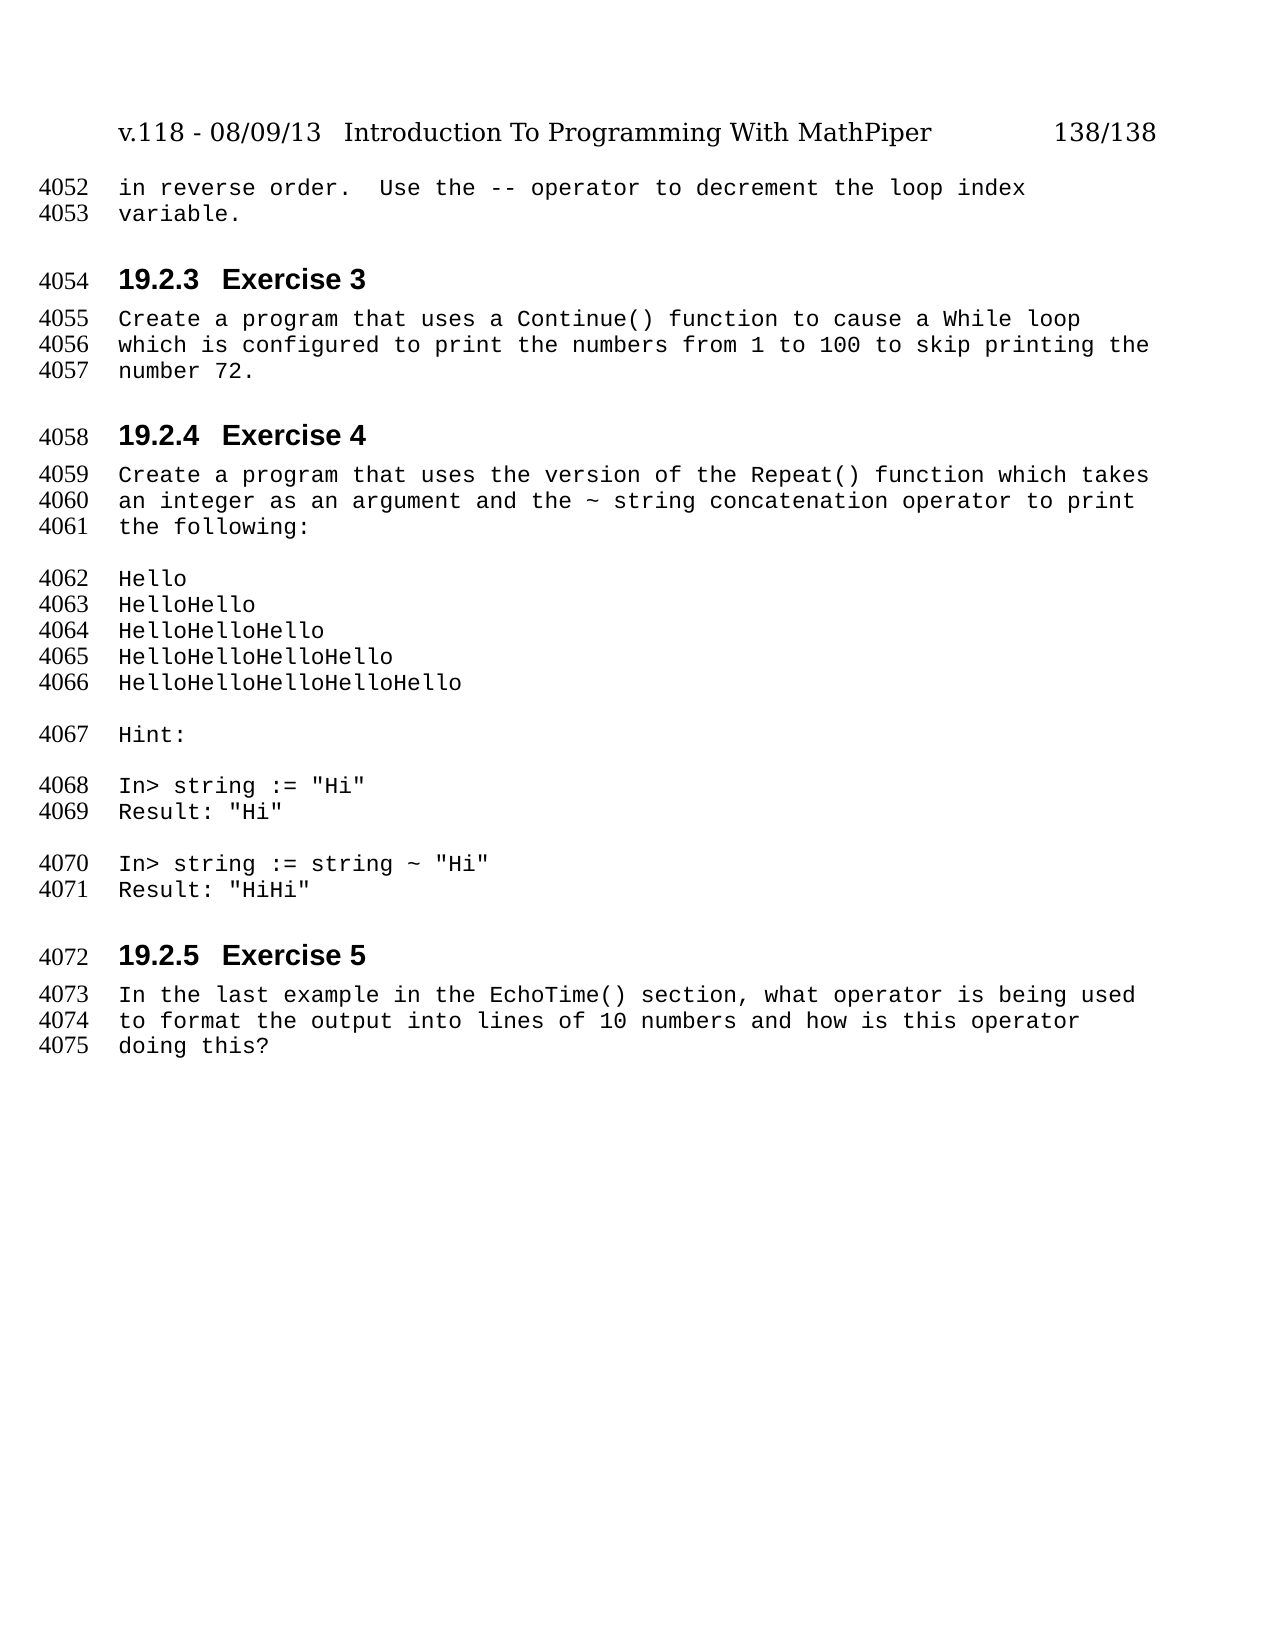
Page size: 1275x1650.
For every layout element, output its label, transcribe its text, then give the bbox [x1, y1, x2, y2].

text Result: "HiHi" [118, 878, 1157, 904]
text HelloHelloHelloHello [118, 645, 1157, 671]
text In> string := "Hi" [118, 775, 1157, 801]
text HelloHello [118, 593, 1157, 619]
text Create a program that uses the version of the Repeat() function which takes an integer as an argument and the ~ string concatenation operator to print the following: [118, 463, 1157, 541]
text Hint: [118, 723, 1157, 749]
text in reverse order. Use the -- operator to decrement the loop index variable. [118, 177, 1157, 229]
text HelloHelloHello [118, 619, 1157, 645]
text In the last example in the EchoTime() section, what operator is being used to format the output into lines of 10 numbers and how is this operator doing this? [118, 983, 1157, 1061]
text Hello [118, 567, 1157, 593]
subtitle Exercise 3 [118, 262, 1157, 295]
subtitle Exercise 4 [118, 418, 1157, 452]
text Result: "Hi" [118, 801, 1157, 827]
text Create a program that uses a Continue() function to cause a While loop which is configured to print the numbers from 1 to 100 to skip printing the number 72. [118, 307, 1157, 385]
subtitle Exercise 5 [118, 937, 1157, 971]
text HelloHelloHelloHelloHello [118, 671, 1157, 697]
text In> string := string ~ "Hi" [118, 853, 1157, 878]
